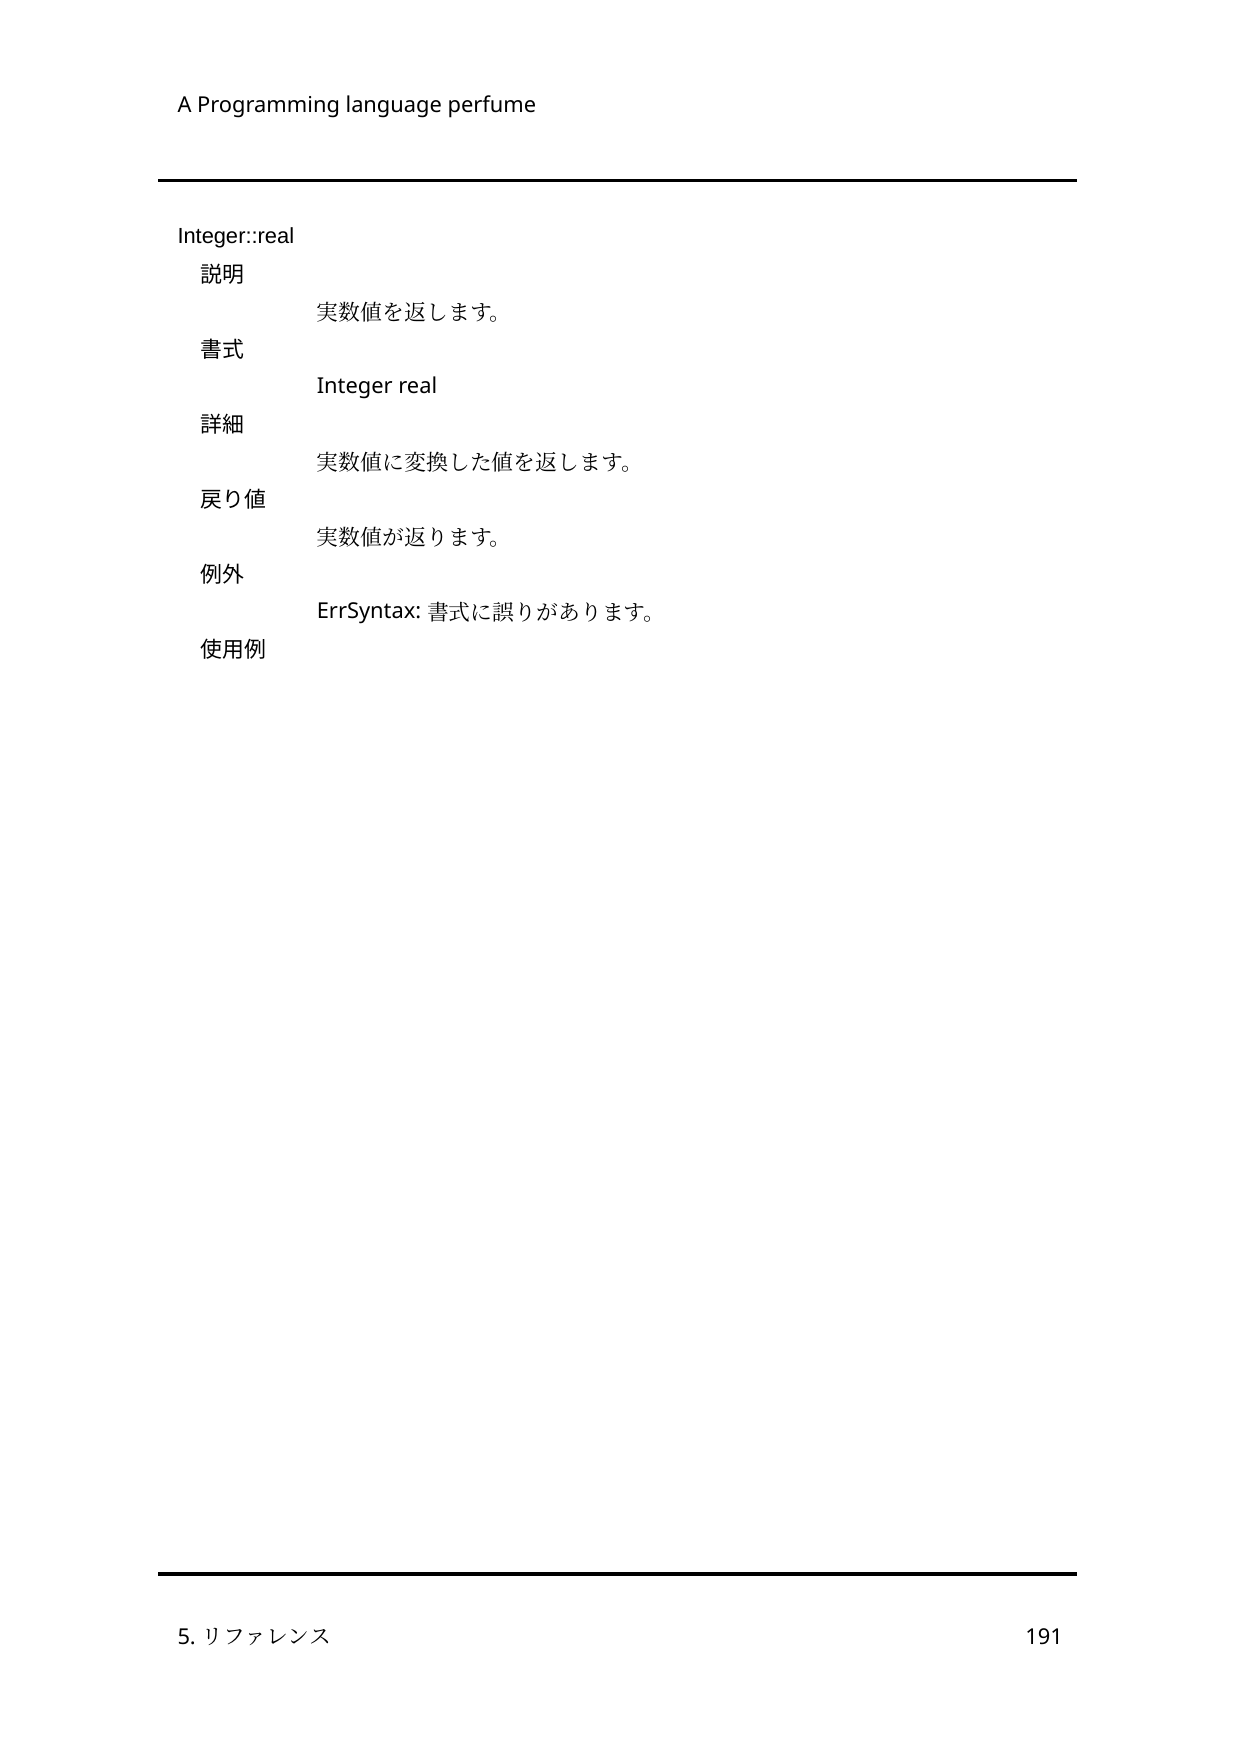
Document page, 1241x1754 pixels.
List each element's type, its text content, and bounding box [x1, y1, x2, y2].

table_header 実数値を返します。 [317, 254, 1063, 329]
table_cell ErrSyntax: 書式に誤りがあります。 [317, 554, 1063, 629]
table_cell 使用例 [200, 629, 317, 704]
table_cell Integer real [317, 329, 1063, 404]
table_cell 例外 [200, 554, 317, 629]
table_cell [317, 629, 1063, 704]
table_header 説明 [200, 254, 317, 329]
table_cell 書式 [200, 329, 317, 404]
table_cell 戻り値 [200, 479, 317, 554]
table_cell 詳細 [200, 404, 317, 479]
subtitle Integer::real [177, 217, 1063, 254]
table_cell 実数値が返ります。 [317, 479, 1063, 554]
table_cell 実数値に変換した値を返します。 [317, 404, 1063, 479]
